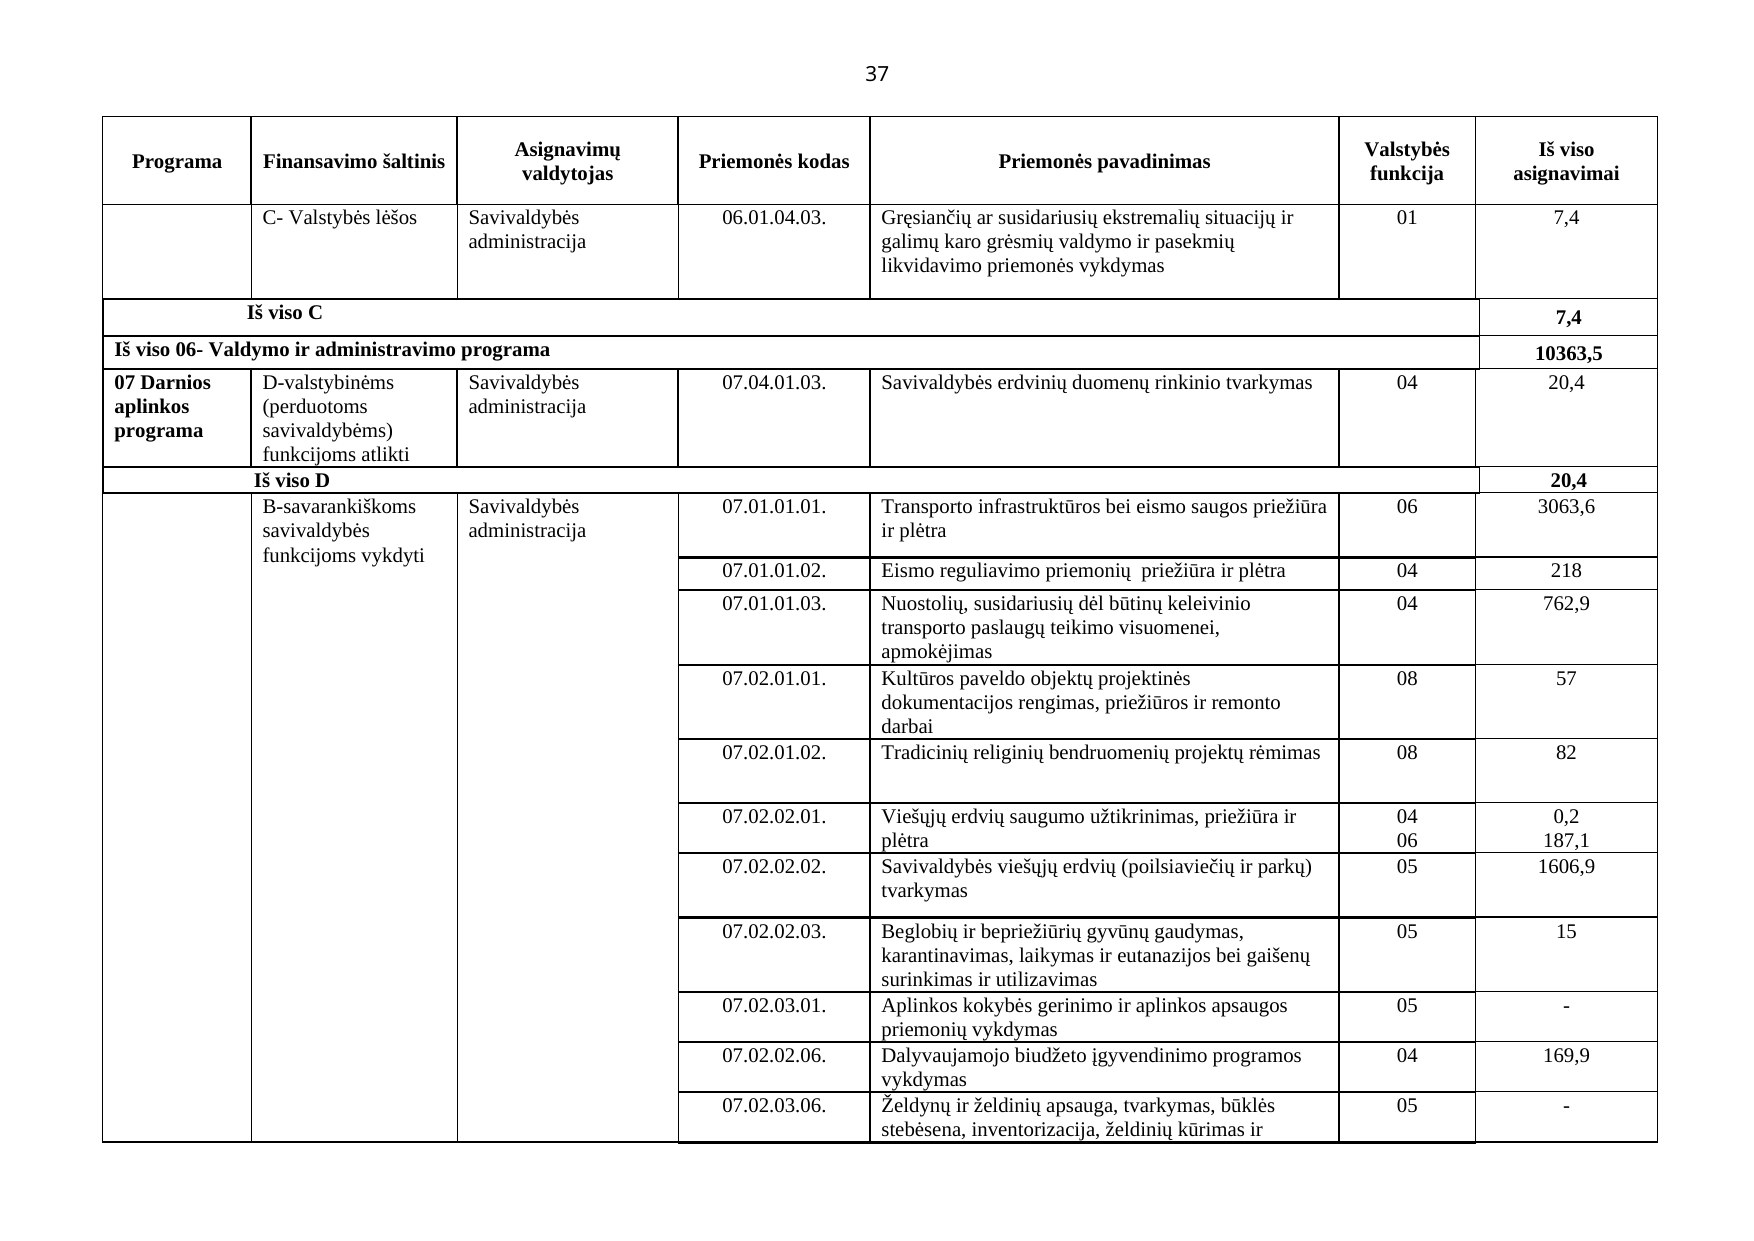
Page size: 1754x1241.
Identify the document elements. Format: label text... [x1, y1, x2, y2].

table_cell Iš viso 06- Valdymo ir administravimo programa [104, 337, 1479, 368]
table_cell 0,2 187,1 [1476, 803, 1657, 852]
table_cell 7,4 [1480, 299, 1657, 335]
table_cell 1606,9 [1476, 853, 1657, 916]
table_cell 01 [1340, 205, 1475, 298]
table_cell 82 [1476, 739, 1657, 802]
table_cell 07 Darnios aplinkos programa [104, 370, 250, 466]
table_cell 08 [1340, 740, 1475, 802]
table_header Iš viso asignavimai [1476, 117, 1657, 204]
table_cell Dalyvaujamojo biudžeto įgyvendinimo programos vykdymas [871, 1043, 1338, 1091]
table_cell Želdynų ir želdinių apsauga, tvarkymas, būklės stebėsena, inventorizacija, želdinių kūrimas ir [871, 1093, 1338, 1141]
table_header Asignavimų valdytojas [458, 117, 677, 204]
table_cell Viešųjų erdvių saugumo užtikrinimas, priežiūra ir plėtra [871, 804, 1338, 852]
table_cell Kultūros paveldo objektų projektinės dokumentacijos rengimas, priežiūros ir remonto darbai [871, 666, 1338, 738]
table_cell 05 [1340, 1093, 1475, 1141]
table_cell 07.02.01.02. [679, 740, 869, 802]
table_cell 7,4 [1476, 205, 1657, 298]
table_cell 3063,6 [1476, 493, 1657, 556]
table_cell 07.02.01.01. [679, 666, 869, 738]
table_cell B-savarankiškoms savivaldybės funkcijoms vykdyti [252, 494, 457, 1141]
table_cell 07.01.01.02. [679, 559, 869, 589]
table_cell 06 [1340, 494, 1475, 556]
table_cell 20,4 [1480, 467, 1657, 492]
table_header Priemonės pavadinimas [871, 117, 1338, 204]
table_cell 762,9 [1476, 590, 1657, 663]
table_cell Tradicinių religinių bendruomenių projektų rėmimas [871, 740, 1338, 802]
table_cell Savivaldybės erdvinių duomenų rinkinio tvarkymas [871, 370, 1338, 466]
table_cell Iš viso D [104, 468, 1479, 492]
table_header Valstybės funkcija [1340, 117, 1475, 204]
table_cell Nuostolių, susidariusių dėl būtinų keleivinio transporto paslaugų teikimo visuomenei, apmokėjimas [871, 591, 1338, 663]
table_cell D-valstybinėms (perduotoms savivaldybėms) funkcijoms atlikti [252, 370, 456, 466]
table_cell 07.02.03.06. [679, 1093, 869, 1141]
table_cell Savivaldybės viešųjų erdvių (poilsiaviečių ir parkų) tvarkymas [871, 854, 1338, 916]
table_header Finansavimo šaltinis [252, 117, 456, 204]
table_cell Gręsiančių ar susidariusių ekstremalių situacijų ir galimų karo grėsmių valdymo ir pasekmių likvidavimo priemonės vykdymas [871, 205, 1338, 298]
table_cell 08 [1340, 666, 1475, 738]
table_cell - [1476, 1092, 1657, 1141]
table_cell Aplinkos kokybės gerinimo ir aplinkos apsaugos priemonių vykdymas [871, 993, 1338, 1041]
table_cell 04 [1340, 559, 1475, 589]
table_cell 05 [1340, 919, 1475, 991]
table_cell 10363,5 [1480, 336, 1657, 368]
table_cell 07.04.01.03. [679, 370, 869, 466]
table_cell [103, 205, 251, 298]
table_cell 07.01.01.03. [679, 591, 869, 663]
table_cell [103, 494, 251, 1141]
table_cell 07.02.02.01. [679, 804, 869, 852]
table_header Programa [103, 117, 250, 204]
table_cell Savivaldybės administracija [458, 370, 677, 466]
table_cell Transporto infrastruktūros bei eismo saugos priežiūra ir plėtra [871, 494, 1338, 556]
table_cell Savivaldybės administracija [458, 494, 678, 1141]
table_cell 218 [1476, 558, 1657, 589]
table_cell 07.01.01.01. [679, 494, 869, 556]
table_cell 05 [1340, 993, 1475, 1041]
table_cell 04 06 [1340, 804, 1475, 852]
table_cell C- Valstybės lėšos [252, 205, 457, 298]
table_cell 06.01.04.03. [679, 205, 869, 298]
table_cell 07.02.02.03. [679, 919, 869, 991]
table_cell 07.02.03.01. [679, 993, 869, 1041]
table_cell 57 [1476, 665, 1657, 738]
table_cell Eismo reguliavimo priemonių priežiūra ir plėtra [871, 559, 1338, 589]
table_cell 05 [1340, 854, 1475, 916]
table_cell 04 [1340, 1043, 1475, 1091]
table_cell - [1476, 992, 1657, 1041]
table_cell 07.02.02.02. [679, 854, 869, 916]
table_cell 20,4 [1476, 369, 1657, 466]
table_cell Iš viso C [104, 300, 1479, 335]
table_cell 04 [1340, 370, 1475, 466]
table_header Priemonės kodas [679, 117, 869, 204]
table_cell 15 [1476, 918, 1657, 991]
table_cell Savivaldybės administracija [458, 205, 678, 298]
table_cell 169,9 [1476, 1042, 1657, 1091]
table_cell 04 [1340, 591, 1475, 663]
table_cell Beglobių ir bepriežiūrių gyvūnų gaudymas, karantinavimas, laikymas ir eutanazijos bei gaišenų surinkimas ir utilizavimas [871, 919, 1338, 991]
table_cell 07.02.02.06. [679, 1043, 869, 1091]
